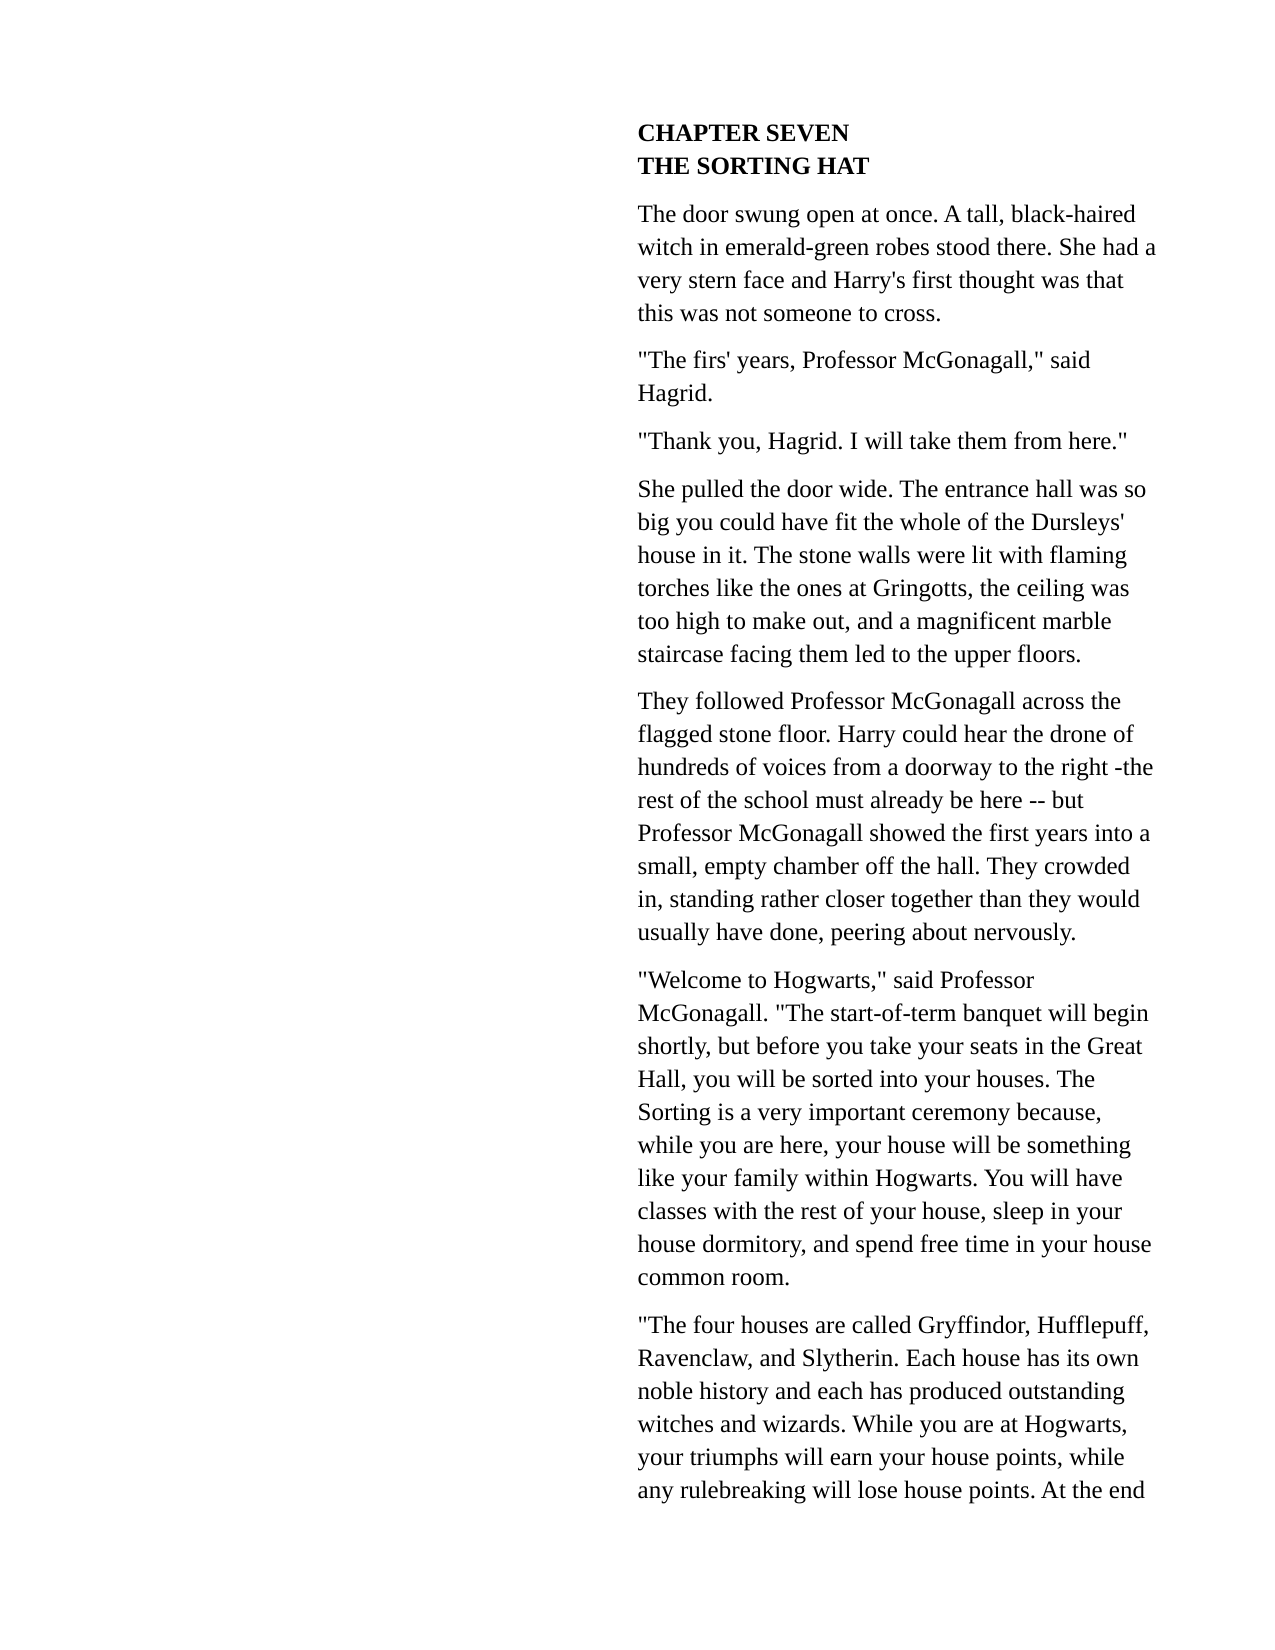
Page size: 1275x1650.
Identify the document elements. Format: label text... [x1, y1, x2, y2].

table_header [118, 118, 637, 199]
table_cell [118, 686, 637, 965]
table_cell "The four houses are called Gryffindor, Hufflepuff, Ravenclaw, and Slytherin. Each house has its own noble history and each has produced outstanding witches and wizards. While you are at Hogwarts, your triumphs will earn your house points, while any rulebreaking will lose house points. At the end [638, 1310, 1157, 1504]
table_cell [118, 965, 637, 1310]
table_cell [118, 1310, 637, 1504]
table_cell She pulled the door wide. The entrance hall was so big you could have fit the whole of the Dursleys' house in it. The stone walls were lit with flaming torches like the ones at Gringotts, the ceiling was too high to make out, and a magnificent marble staircase facing them led to the upper floors. [638, 474, 1157, 686]
table_cell "Welcome to Hogwarts," said Professor McGonagall. "The start-of-term banquet will begin shortly, but before you take your seats in the Great Hall, you will be sorted into your houses. The Sorting is a very important ceremony because, while you are here, your house will be something like your family within Hogwarts. You will have classes with the rest of your house, sleep in your house dormitory, and spend free time in your house common room. [638, 965, 1157, 1310]
table_cell [118, 345, 637, 426]
table_cell "Thank you, Hagrid. I will take them from here." [638, 426, 1157, 474]
table_cell The door swung open at once. A tall, black-haired witch in emerald-green robes stood there. She had a very stern face and Harry's first thought was that this was not someone to cross. [638, 199, 1157, 345]
table_cell [118, 199, 637, 345]
table_cell [118, 474, 637, 686]
table_cell They followed Professor McGonagall across the flagged stone floor. Harry could hear the drone of hundreds of voices from a doorway to the right -the rest of the school must already be here -- but Professor McGonagall showed the first years into a small, empty chamber off the hall. They crowded in, standing rather closer together than they would usually have done, peering about nervously. [638, 686, 1157, 965]
table_cell "The firs' years, Professor McGonagall," said Hagrid. [638, 345, 1157, 426]
table_header CHAPTER SEVEN THE SORTING HAT [638, 118, 1157, 199]
table_cell [118, 426, 637, 474]
